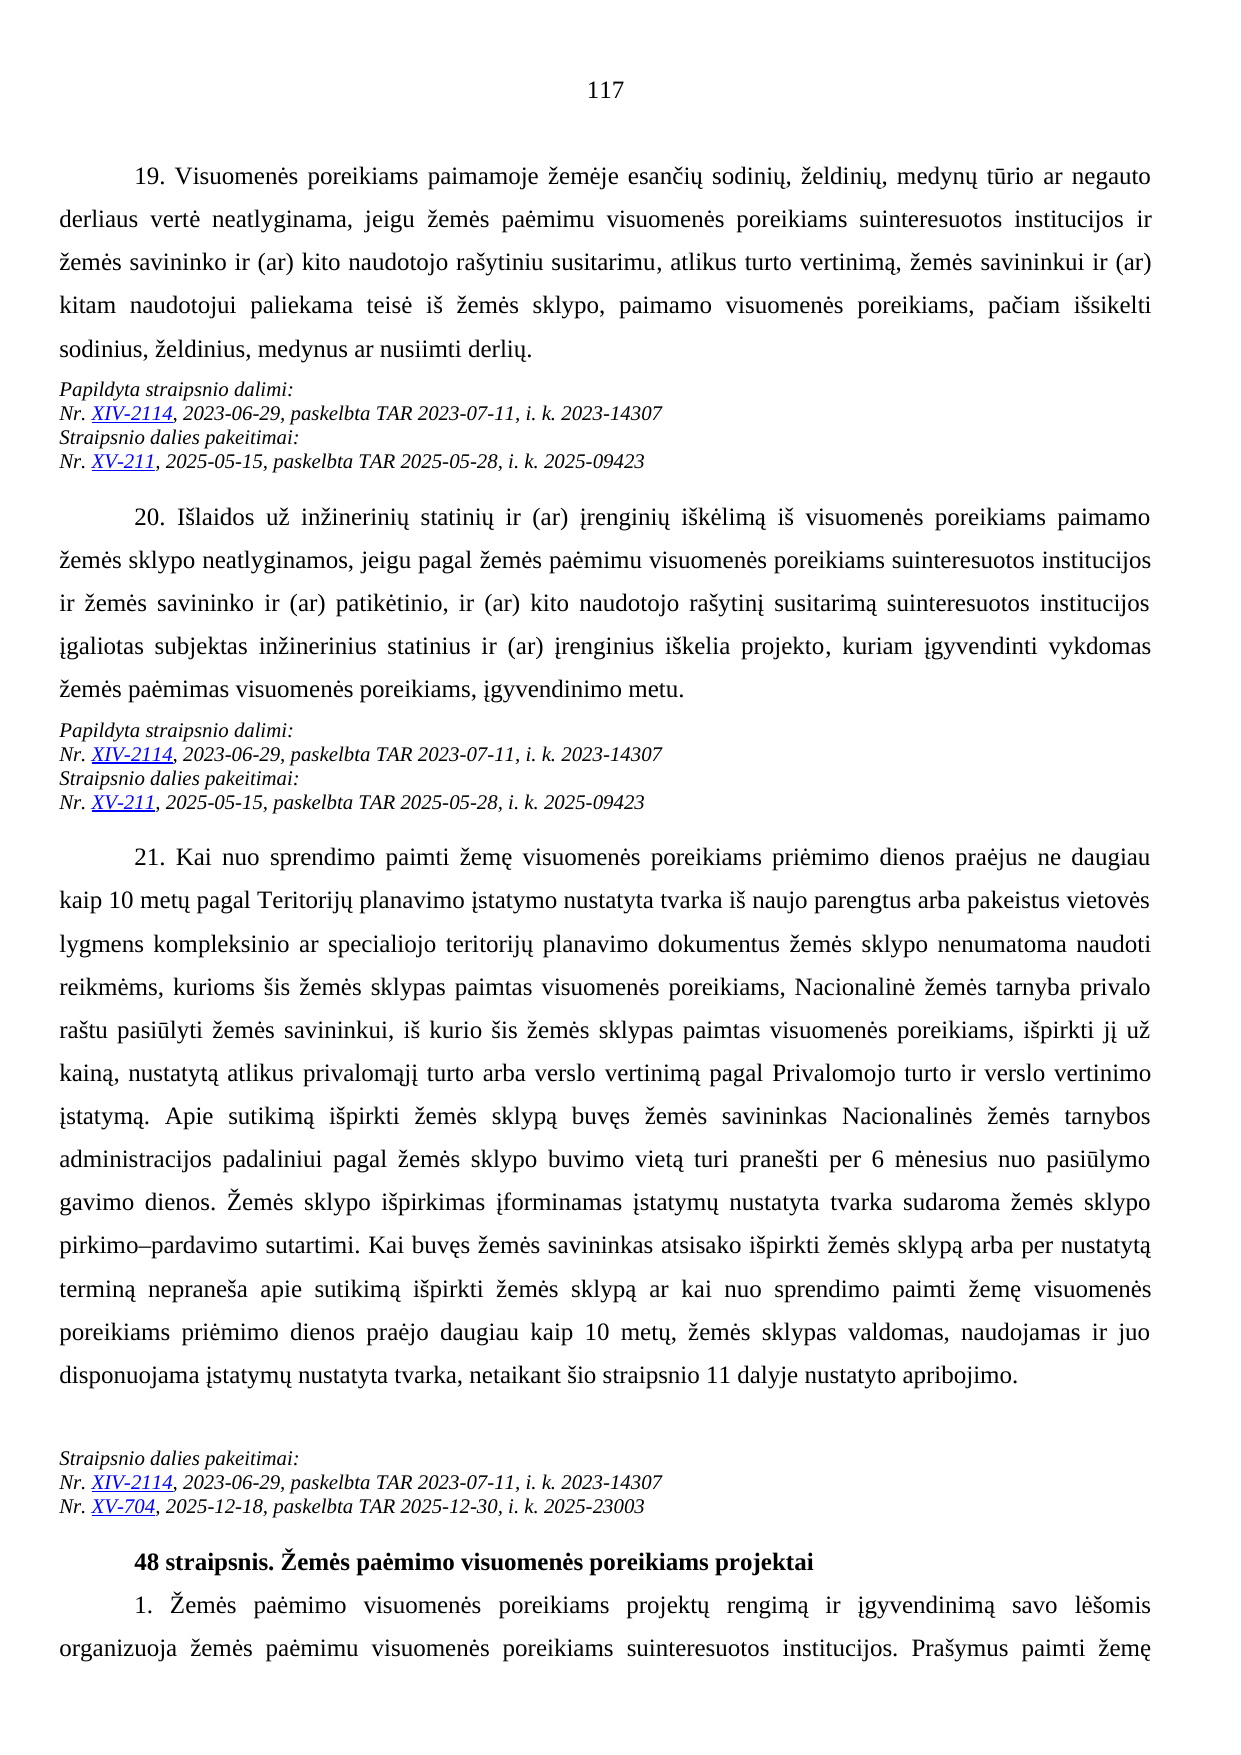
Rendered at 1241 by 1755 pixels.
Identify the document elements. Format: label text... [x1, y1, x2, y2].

text Papildyta straipsnio dalimi: [59, 717, 1152, 742]
text Straipsnio dalies pakeitimai: [59, 766, 1152, 790]
text 21. Kai nuo sprendimo paimti žemę visuomenės poreikiams priėmimo dienos praėjus ne daugiau kaip 10 metų pagal Teritorijų planavimo įstatymo nustatyta tvarka iš naujo parengtus arba pakeistus vietovės lygmens kompleksinio ar specialiojo teritorijų planavimo dokumentus žemės sklypo nenumatoma naudoti reikmėms, kurioms šis žemės sklypas paimtas visuomenės poreikiams, Nacionalinė žemės tarnyba privalo raštu pasiūlyti žemės savininkui, iš kurio šis žemės sklypas paimtas visuomenės poreikiams, išpirkti jį už kainą, nustatytą atlikus privalomąjį turto arba verslo vertinimą pagal Privalomojo turto ir verslo vertinimo įstatymą. Apie sutikimą išpirkti žemės sklypą buvęs žemės savininkas Nacionalinės žemės tarnybos administracijos padaliniui pagal žemės sklypo buvimo vietą turi pranešti per 6 mėnesius nuo pasiūlymo gavimo dienos. Žemės sklypo išpirkimas įforminamas įstatymų nustatyta tvarka sudaroma žemės sklypo pirkimo–pardavimo sutartimi. Kai buvęs žemės savininkas atsisako išpirkti žemės sklypą arba per nustatytą terminą nepraneša apie sutikimą išpirkti žemės sklypą ar kai nuo sprendimo paimti žemę visuomenės poreikiams priėmimo dienos praėjo daugiau kaip 10 metų, žemės sklypas valdomas, naudojamas ir juo disponuojama įstatymų nustatyta tvarka, netaikant šio straipsnio 11 dalyje nustatyto apribojimo. [59, 842, 1152, 1389]
text Straipsnio dalies pakeitimai: [59, 425, 1152, 449]
text Nr. XIV-2114, 2023-06-29, paskelbta TAR 2023-07-11, i. k. 2023-14307 [59, 1470, 1152, 1494]
text 19. Visuomenės poreikiams paimamoje žemėje esančių sodinių, želdinių, medynų tūrio ar negauto derliaus vertė neatlyginama, jeigu žemės paėmimu visuomenės poreikiams suinteresuotos institucijos ir žemės savininko ir (ar) kito naudotojo rašytiniu susitarimu, atlikus turto vertinimą, žemės savininkui ir (ar) kitam naudotojui paliekama teisė iš žemės sklypo, paimamo visuomenės poreikiams, pačiam išsikelti sodinius, želdinius, medynus ar nusiimti derlių. [59, 161, 1152, 362]
text 1. Žemės paėmimo visuomenės poreikiams projektų rengimą ir įgyvendinimą savo lėšomis organizuoja žemės paėmimu visuomenės poreikiams suinteresuotos institucijos. Prašymus paimti žemę [59, 1590, 1152, 1662]
text Nr. XIV-2114, 2023-06-29, paskelbta TAR 2023-07-11, i. k. 2023-14307 [59, 742, 1152, 766]
text Nr. XV-211, 2025-05-15, paskelbta TAR 2025-05-28, i. k. 2025-09423 [59, 790, 1152, 814]
text Straipsnio dalies pakeitimai: [59, 1446, 1152, 1470]
text Nr. XIV-2114, 2023-06-29, paskelbta TAR 2023-07-11, i. k. 2023-14307 [59, 401, 1152, 425]
text Nr. XV-211, 2025-05-15, paskelbta TAR 2025-05-28, i. k. 2025-09423 [59, 449, 1152, 473]
text 20. Išlaidos už inžinerinių statinių ir (ar) įrenginių iškėlimą iš visuomenės poreikiams paimamo žemės sklypo neatlyginamos, jeigu pagal žemės paėmimu visuomenės poreikiams suinteresuotos institucijos ir žemės savininko ir (ar) patikėtinio, ir (ar) kito naudotojo rašytinį susitarimą suinteresuotos institucijos įgaliotas subjektas inžinerinius statinius ir (ar) įrenginius iškelia projekto, kuriam įgyvendinti vykdomas žemės paėmimas visuomenės poreikiams, įgyvendinimo metu. [59, 502, 1152, 703]
text Papildyta straipsnio dalimi: [59, 377, 1152, 401]
text Nr. XV-704, 2025-12-18, paskelbta TAR 2025-12-30, i. k. 2025-23003 [59, 1494, 1152, 1518]
text 48 straipsnis. Žemės paėmimo visuomenės poreikiams projektai [59, 1547, 1152, 1576]
